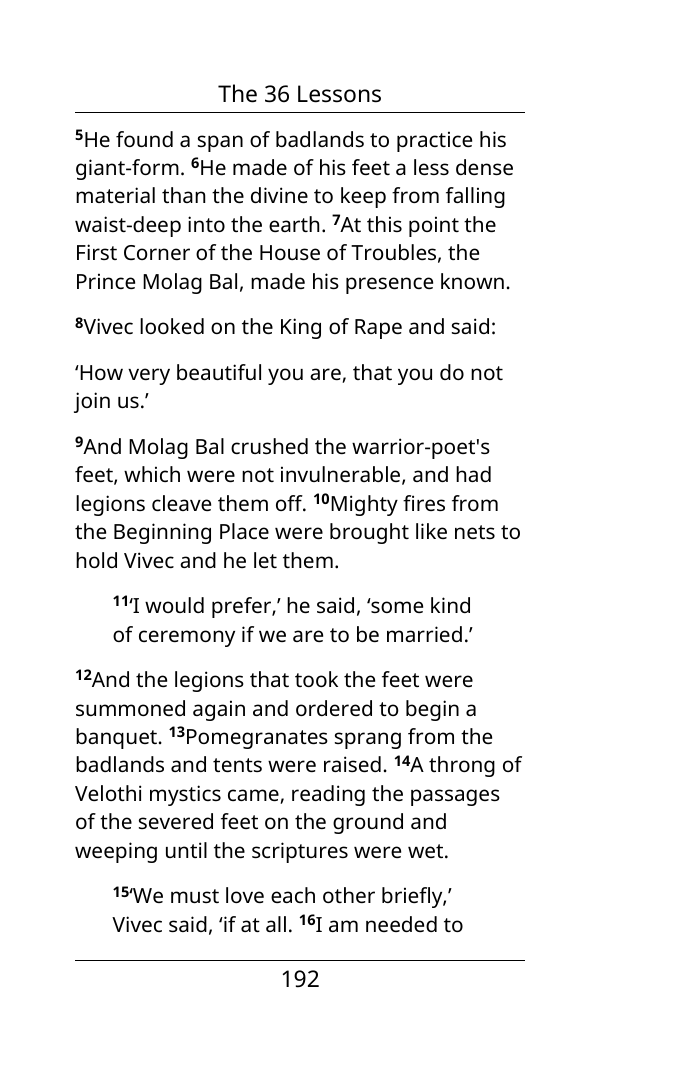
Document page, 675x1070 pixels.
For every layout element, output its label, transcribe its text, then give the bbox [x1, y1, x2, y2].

text 12And the legions that took the feet were summoned again and ordered to begin a banquet. 13Pomegranates sprang from the badlands and tents were raised. 14A throng of Velothi mystics came, reading the passages of the severed feet on the ground and weeping until the scriptures were wet. [75, 665, 525, 864]
text 8Vivec looked on the King of Rape and said: [75, 312, 525, 341]
text 9And Molag Bal crushed the warrior-poet's feet, which were not invulnerable, and had legions cleave them off. 10Mighty fires from the Beginning Place were brought like nets to hold Vivec and he let them. [75, 432, 525, 574]
text ‘How very beautiful you are, that you do not join us.’ [75, 358, 525, 415]
text 11‘I would prefer,’ he said, ‘some kind of ceremony if we are to be married.’ [112, 591, 487, 648]
text 15‘We must love each other briefly,’ Vivec said, ‘if at all. 16I am needed to [112, 881, 487, 938]
text 5He found a span of badlands to practice his giant-form. 6He made of his feet a less dense material than the divine to keep from falling waist-deep into the earth. 7At this point the First Corner of the House of Troubles, the Prince Molag Bal, made his presence known. [75, 125, 525, 295]
